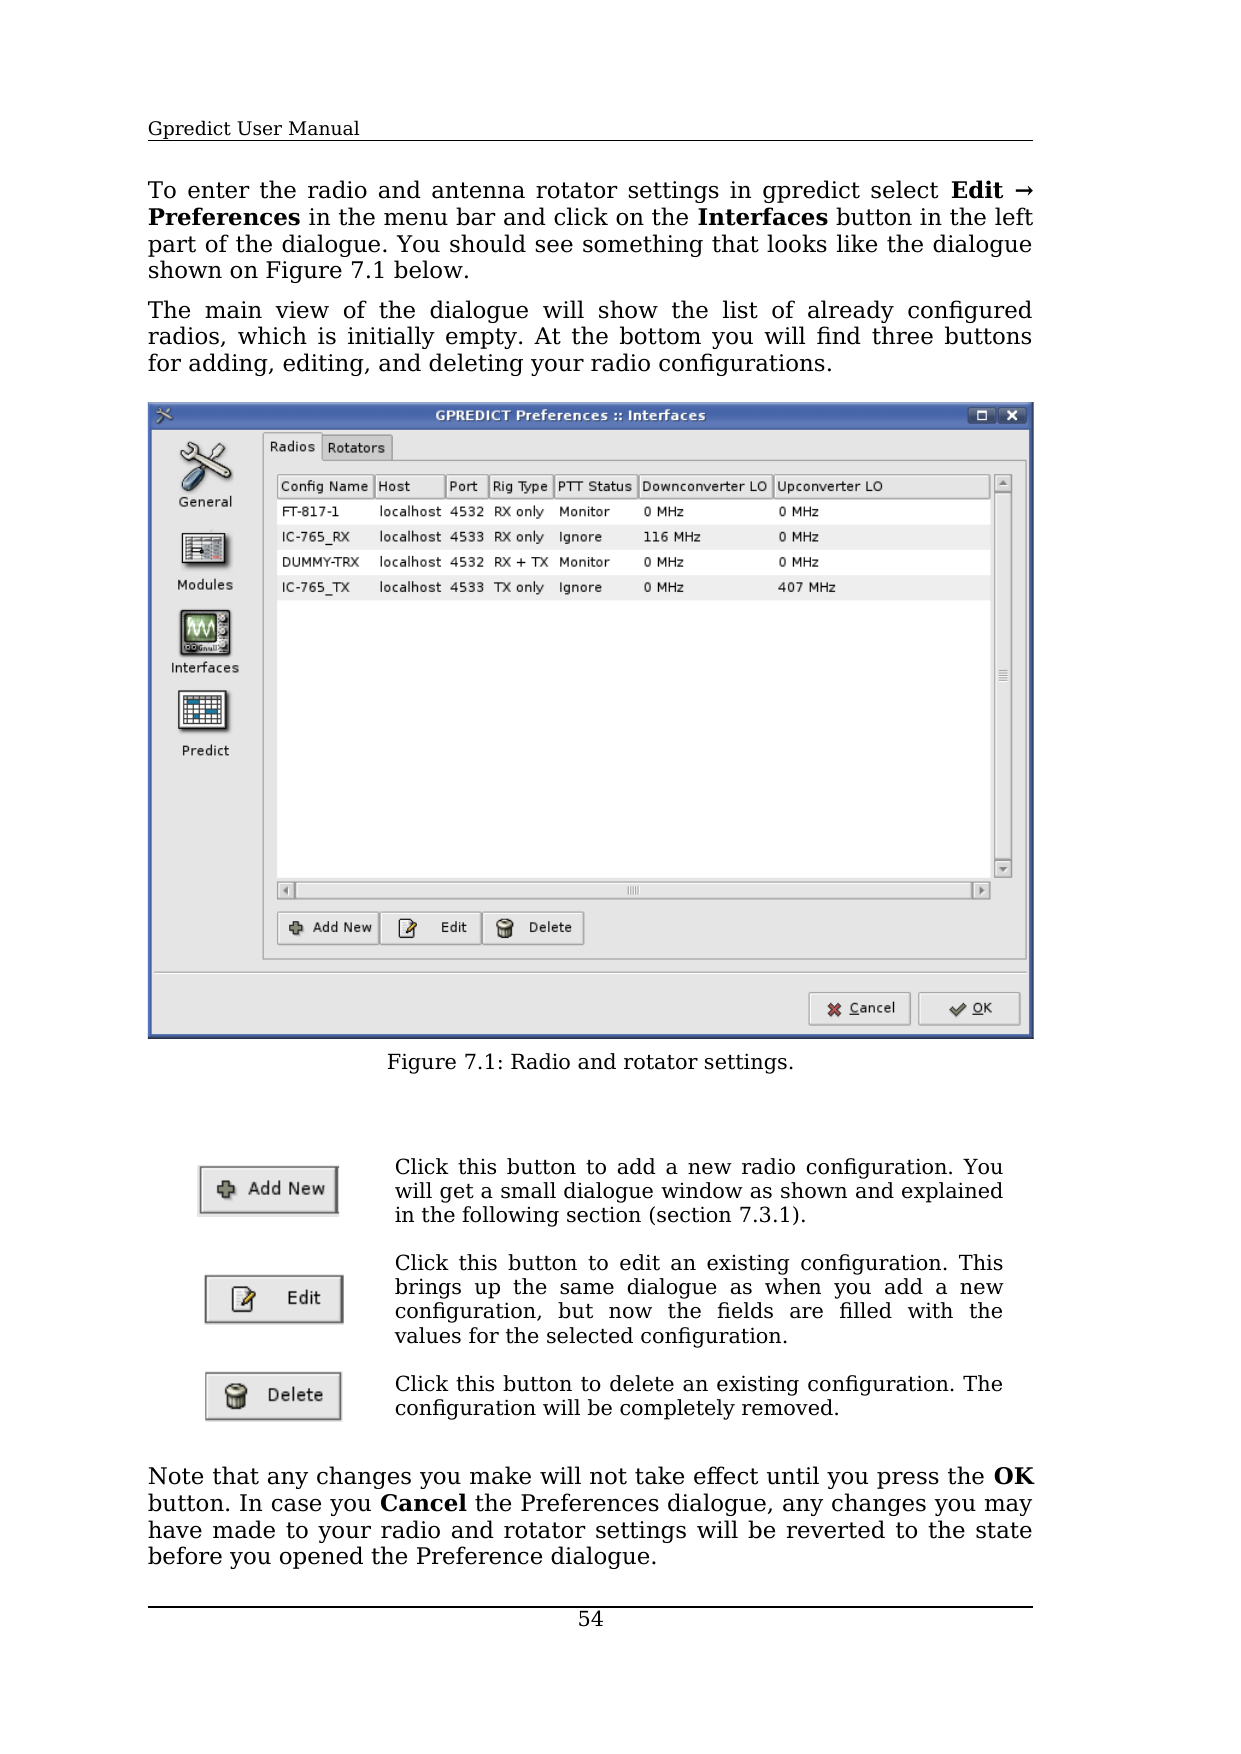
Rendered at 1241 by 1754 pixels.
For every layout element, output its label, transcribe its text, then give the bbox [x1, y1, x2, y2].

table_cell [165, 1239, 383, 1360]
table_cell Click this button to edit an existing configuration. This brings up the same dialogue as when you add a new configuration, but now the fields are filled with the values for the selected configuration. [383, 1239, 1016, 1360]
table_header Click this button to add a new radio configuration. You will get a small dialogue window as shown and explained in the following section (section 7.3.1). [383, 1143, 1016, 1239]
table_cell [165, 1360, 383, 1433]
picture [147, 402, 1034, 1039]
picture [205, 1371, 343, 1422]
text Figure 7.1: Radio and rotator settings. [148, 1039, 1033, 1074]
text To enter the radio and antenna rotator settings in gpredict select Edit → Preferences in the menu bar and click on the Interfaces button in the left part of the dialogue. You should see something that looks like the dialogue shown on Figure 7.1 below. [148, 177, 1033, 284]
picture [204, 1274, 344, 1325]
table_cell Click this button to delete an existing configuration. The configuration will be completely removed. [383, 1360, 1016, 1433]
text Note that any changes you make will not take effect until you press the OK button. In case you Cancel the Preferences dialogue, any changes you may have made to your radio and rotator settings will be reverted to the state before you opened the Preference dialogue. [148, 1463, 1033, 1570]
picture [197, 1165, 340, 1217]
table_header [165, 1143, 383, 1239]
text The main view of the dialogue will show the list of already configured radios, which is initially empty. At the bottom you will find three buttons for adding, editing, and deleting your radio configurations. [148, 297, 1033, 377]
